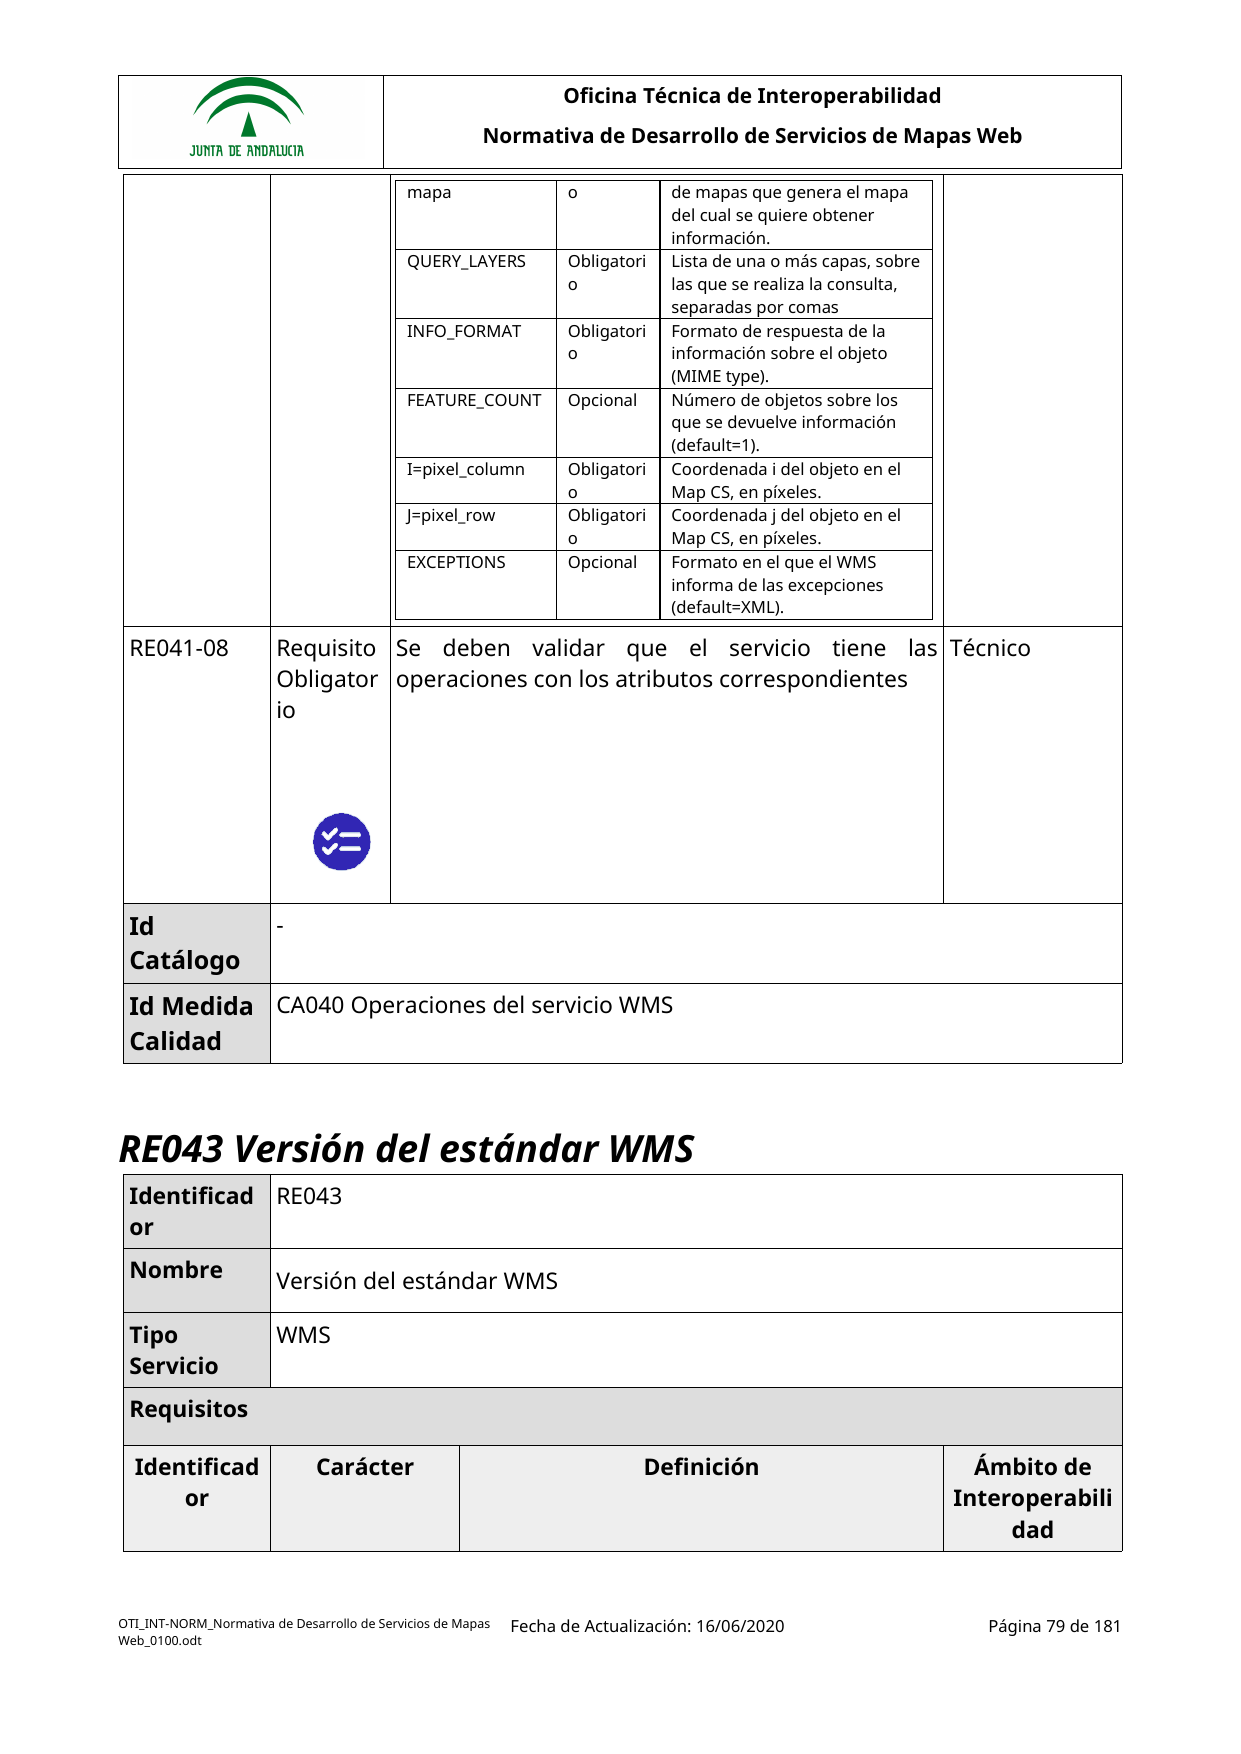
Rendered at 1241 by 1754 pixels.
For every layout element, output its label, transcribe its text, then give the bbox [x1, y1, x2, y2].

table_cell I=pixel_column [396, 458, 556, 503]
table_cell Técnico [944, 627, 1122, 903]
table_cell RE041-08 [124, 627, 270, 903]
table_cell INFO_FORMAT [396, 319, 556, 387]
table_cell Tipo Servicio [124, 1313, 270, 1387]
table_cell Obligatorio [557, 250, 659, 318]
picture [132, 77, 365, 159]
table_cell de mapas que genera el mapa del cual se quiere obtener información. [661, 181, 932, 249]
table_cell Requisitos [124, 1388, 1122, 1445]
table_cell o [557, 181, 659, 249]
table_cell QUERY_LAYERS [396, 250, 556, 318]
table_cell mapa [396, 181, 556, 249]
table_cell Coordenada j del objeto en el Map CS, en píxeles. [661, 504, 932, 549]
table_cell CA040 Operaciones del servicio WMS [271, 984, 1122, 1063]
table_cell Ámbito de Interoperabilidad [944, 1446, 1122, 1551]
table_cell WMS [271, 1313, 1122, 1387]
subtitle RE043 Versión del estándar WMS [118, 1123, 1122, 1174]
table_cell Opcional [557, 551, 659, 619]
table_cell EXCEPTIONS [396, 551, 556, 619]
table_cell Definición [460, 1446, 943, 1551]
table_cell [391, 175, 943, 626]
table_cell Requisito Obligatorio [271, 627, 390, 903]
table_cell Identificador [124, 1446, 270, 1551]
table_cell Opcional [557, 389, 659, 457]
table_cell [124, 175, 270, 626]
table_cell Formato en el que el WMS informa de las excepciones (default=XML). [661, 551, 932, 619]
table_cell Nombre [124, 1249, 270, 1312]
table_cell Id Catálogo [124, 904, 270, 983]
table_cell - [271, 904, 1122, 983]
table_cell Obligatorio [557, 504, 659, 549]
picture [305, 812, 375, 873]
table_cell Carácter [271, 1446, 459, 1551]
table_cell Versión del estándar WMS [271, 1249, 1122, 1312]
table_cell [944, 175, 1122, 626]
table_cell J=pixel_row [396, 504, 556, 549]
table_cell Formato de respuesta de la información sobre el objeto (MIME type). [661, 319, 932, 387]
table_cell Coordenada i del objeto en el Map CS, en píxeles. [661, 458, 932, 503]
table_cell Lista de una o más capas, sobre las que se realiza la consulta, separadas por comas [661, 250, 932, 318]
table_cell [271, 175, 390, 626]
table_cell Obligatorio [557, 458, 659, 503]
table_cell Número de objetos sobre los que se devuelve información (default=1). [661, 389, 932, 457]
table_cell Obligatorio [557, 319, 659, 387]
table_cell Se deben validar que el servicio tiene las operaciones con los atributos correspondientes [391, 627, 943, 903]
table_header Identificador [124, 1175, 270, 1248]
table_header RE043 [271, 1175, 1122, 1248]
table_cell FEATURE_COUNT [396, 389, 556, 457]
table_cell Id Medida Calidad [124, 984, 270, 1063]
